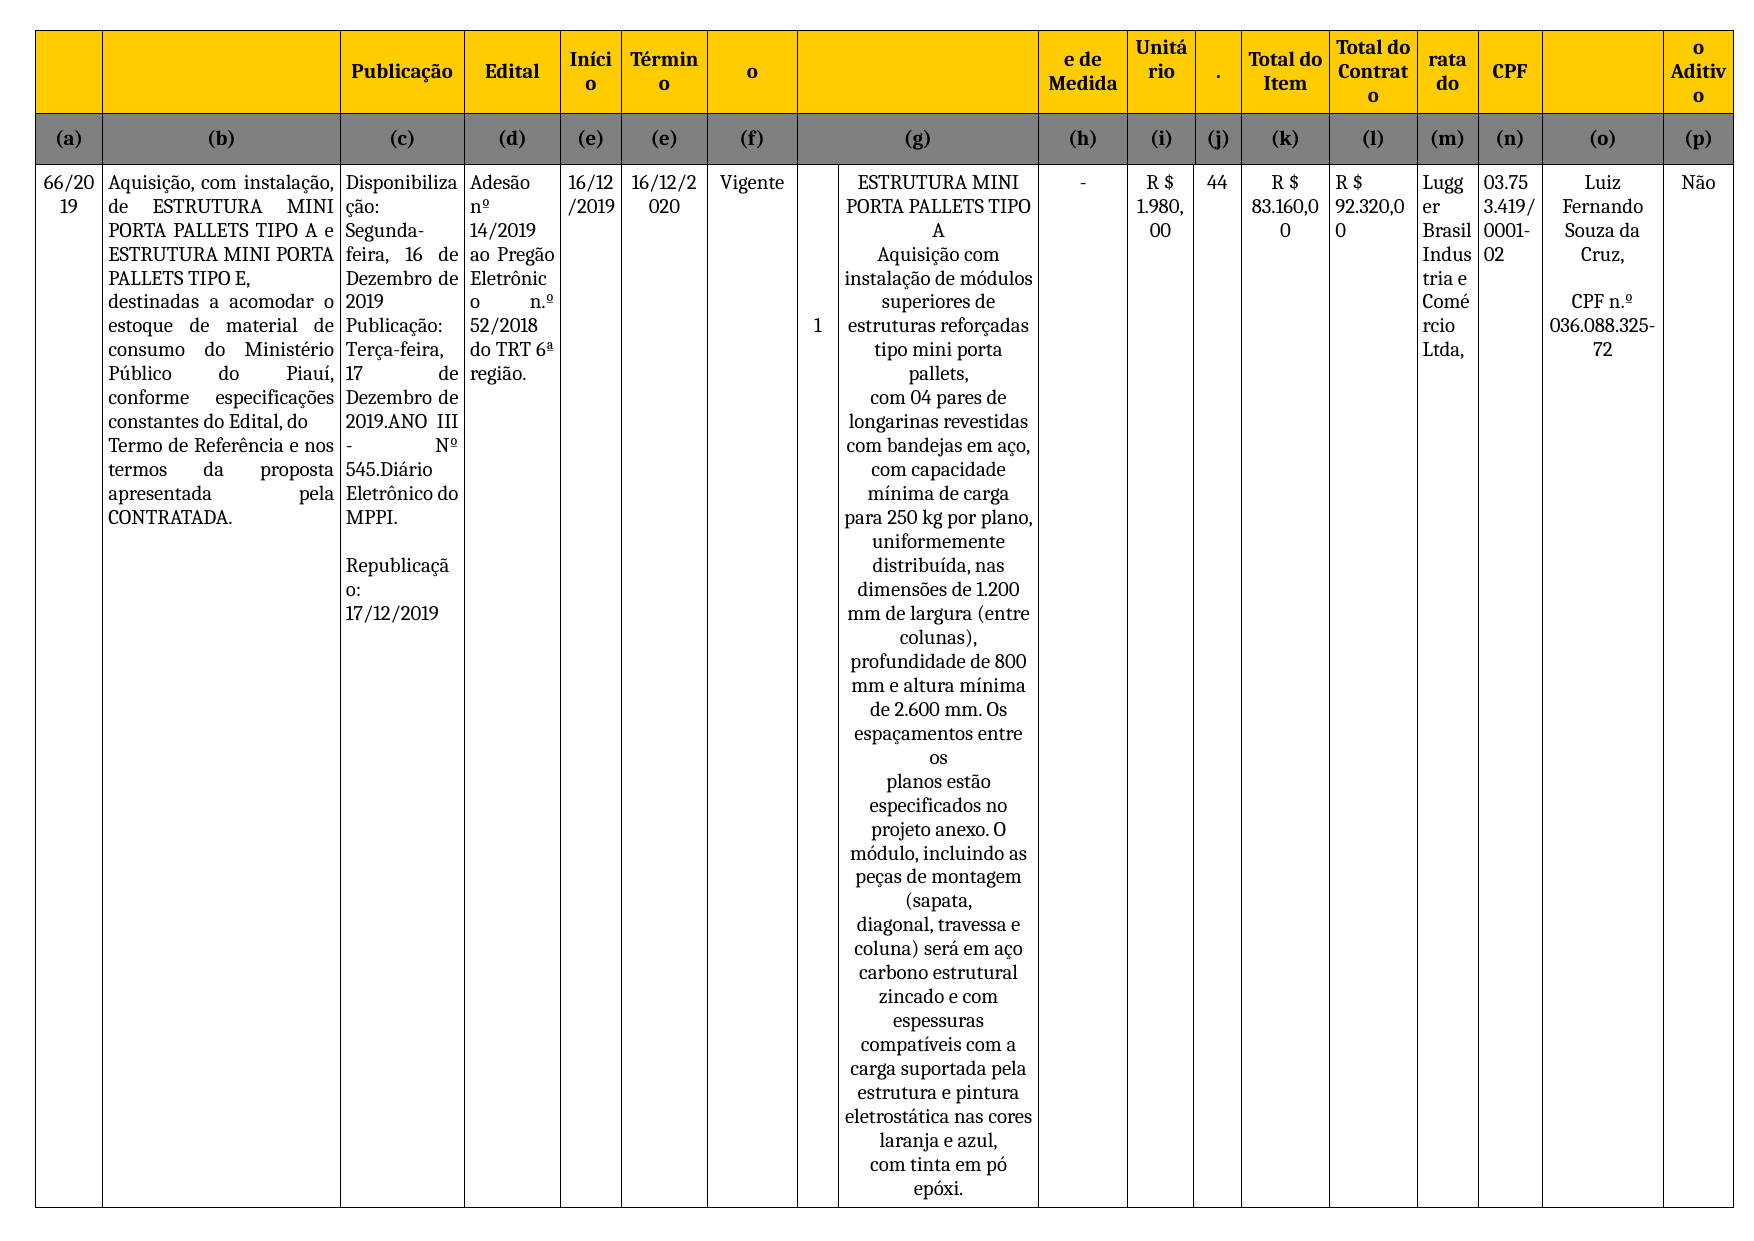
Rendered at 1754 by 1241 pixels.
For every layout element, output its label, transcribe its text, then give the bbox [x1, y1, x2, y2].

table_cell (m) [1418, 114, 1478, 164]
table_header CPF [1479, 31, 1542, 113]
table_cell (d) [465, 114, 560, 164]
table_cell 03.753.419/0001-02 [1479, 165, 1542, 1206]
table_cell - [1039, 165, 1127, 1206]
table_header Total do Item [1242, 31, 1329, 113]
table_cell (g) [798, 114, 1038, 164]
table_cell Aquisição, com instalação, de ESTRUTURA MINI PORTA PALLETS TIPO A e ESTRUTURA MINI PORTA PALLETS TIPO E, destinadas a acomodar o estoque de material de consumo do Ministério Público do Piauí, conforme especificações constantes do Edital, do Termo de Referência e nos termos da proposta apresentada pela CONTRATADA. [103, 165, 340, 1206]
table_cell 16/12/2019 [561, 165, 621, 1206]
table_header ratado [1418, 31, 1478, 113]
table_cell 1 [798, 165, 838, 1206]
table_header [1543, 31, 1663, 113]
table_header [103, 31, 340, 113]
table_header . [1196, 31, 1241, 113]
table_header e de Medida [1039, 31, 1127, 113]
table_cell R $ 1.980,00 [1128, 165, 1193, 1206]
table_cell (f) [708, 114, 797, 164]
table_cell (n) [1479, 114, 1542, 164]
table_cell Disponibilização: Segunda-feira, 16 de Dezembro de 2019 Publicação: Terça-feira, 17 de Dezembro de 2019.ANO III - Nº 545.Diário Eletrônico do MPPI. Republicação: 17/12/2019 [341, 165, 464, 1206]
table_cell 66/2019 [36, 165, 102, 1206]
table_cell Início [561, 31, 621, 113]
table_cell (e) [622, 114, 707, 164]
table_cell (j) [1196, 114, 1241, 164]
table_cell (o) [1543, 114, 1663, 164]
table_cell 44 [1194, 165, 1241, 1206]
table_cell ESTRUTURA MINI PORTA PALLETS TIPO A Aquisição com instalação de módulos superiores de estruturas reforçadas tipo mini porta pallets, com 04 pares de longarinas revestidas com bandejas em aço, com capacidade mínima de carga para 250 kg por plano, uniformemente distribuída, nas dimensões de 1.200 mm de largura (entre colunas), profundidade de 800 mm e altura mínima de 2.600 mm. Os espaçamentos entre os planos estão especificados no projeto anexo. O módulo, incluindo as peças de montagem (sapata, diagonal, travessa e coluna) será em aço carbono estrutural zincado e com espessuras compatíveis com a carga suportada pela estrutura e pintura eletrostática nas cores laranja e azul, com tinta em pó epóxi. [839, 165, 1038, 1206]
table_cell (i) [1128, 114, 1195, 164]
table_cell Luiz Fernando Souza da Cruz, CPF n.º 036.088.325-72 [1543, 165, 1663, 1206]
table_cell R $ 83.160,00 [1242, 165, 1329, 1206]
table_header [798, 31, 1038, 113]
table_cell (h) [1039, 114, 1127, 164]
table_cell R $ 92.320,00 [1330, 165, 1417, 1206]
table_header o Aditivo [1664, 31, 1733, 113]
table_cell Lugger Brasil Industria e Comércio Ltda, [1418, 165, 1478, 1206]
table_cell (p) [1664, 114, 1733, 164]
table_cell (a) [36, 114, 102, 164]
table_header Unitário [1128, 31, 1195, 113]
table_cell (l) [1330, 114, 1417, 164]
table_header o [708, 31, 797, 113]
table_header Total do Contrato [1330, 31, 1417, 113]
table_cell (k) [1242, 114, 1329, 164]
table_cell (e) [561, 114, 621, 164]
table_cell (c) [341, 114, 464, 164]
table_cell Término [622, 31, 707, 113]
table_cell Vigente [708, 165, 797, 1206]
table_cell 16/12/2020 [622, 165, 707, 1206]
table_cell Não [1664, 165, 1733, 1206]
table_header Publicação [341, 31, 464, 113]
table_cell (b) [103, 114, 340, 164]
table_header Edital [465, 31, 560, 113]
table_cell Adesão nº 14/2019 ao Pregão Eletrônico n.º 52/2018 do TRT 6ª região. [465, 165, 560, 1206]
table_header [36, 31, 102, 113]
